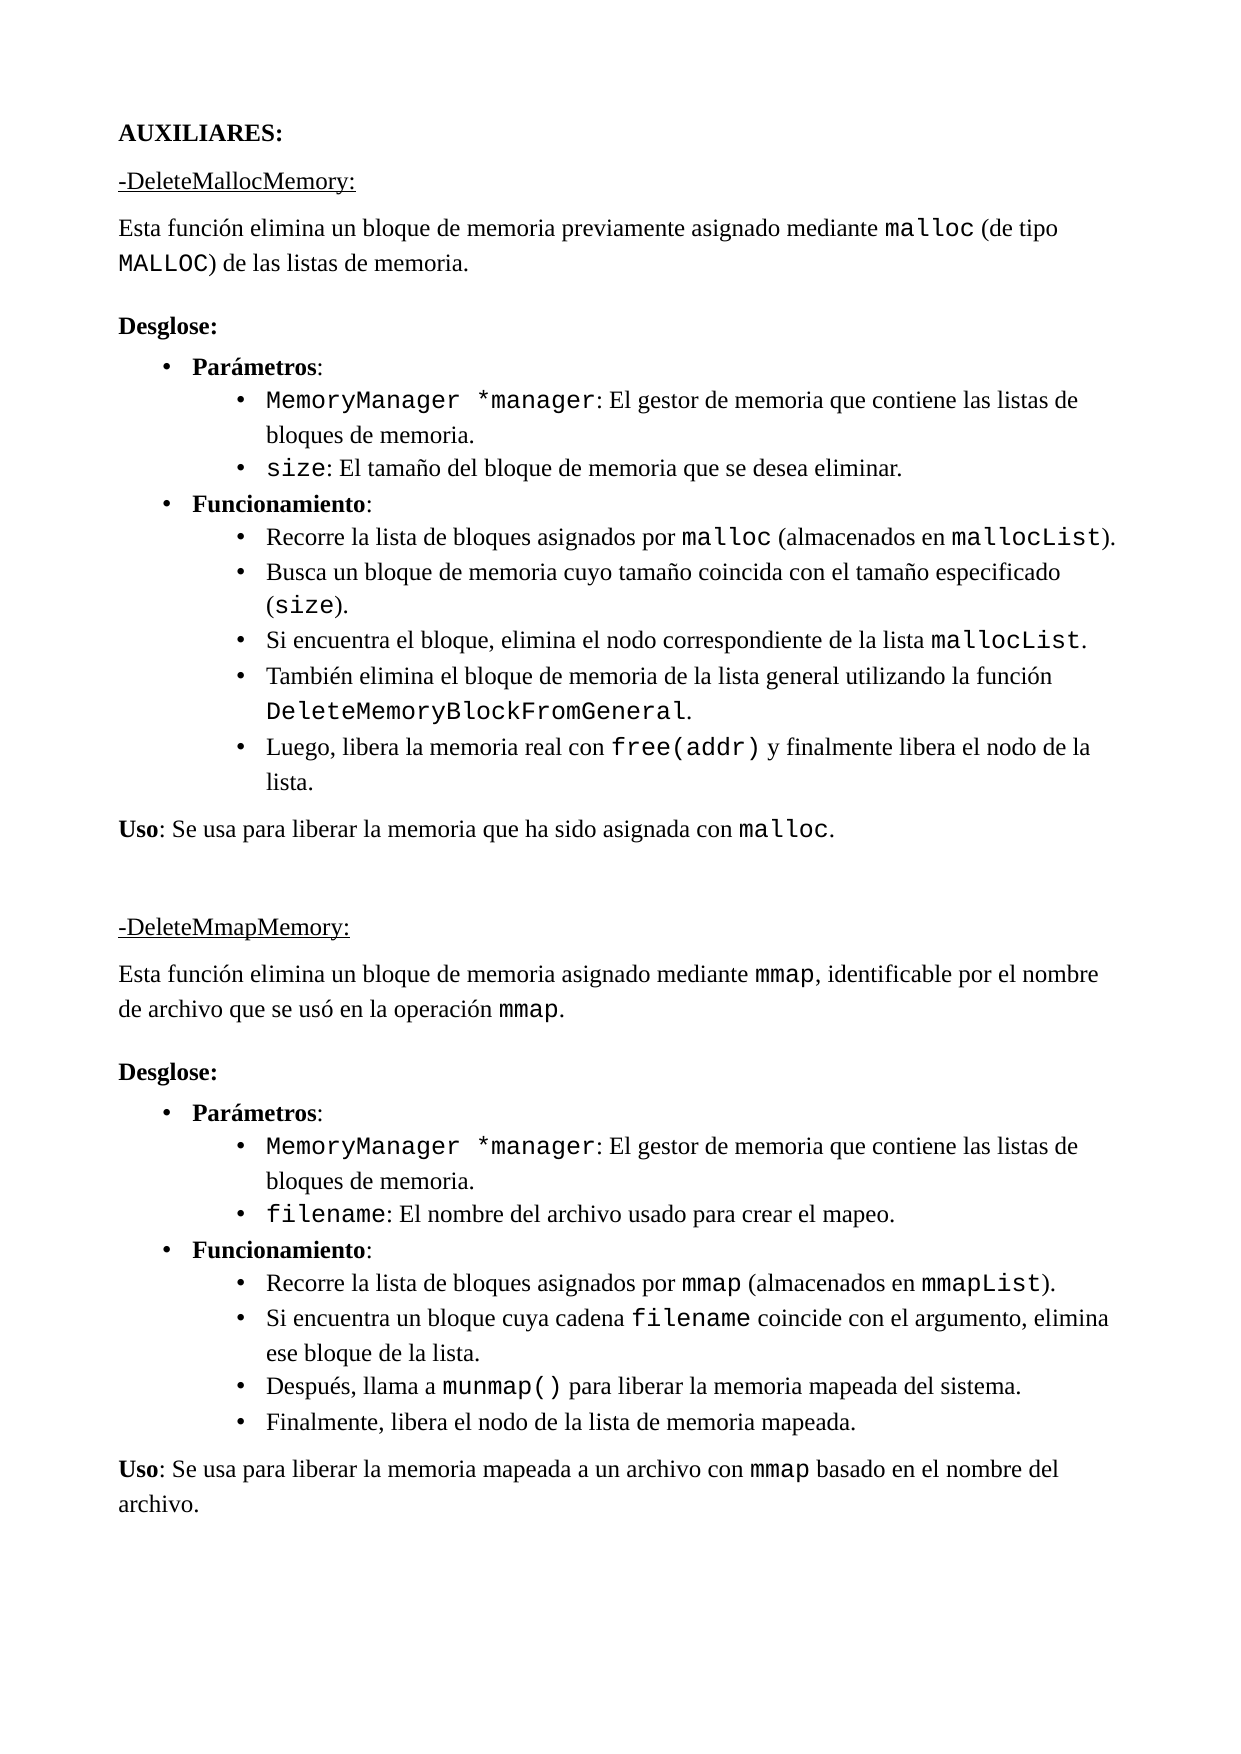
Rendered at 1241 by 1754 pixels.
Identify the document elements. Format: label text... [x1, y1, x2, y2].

list Busca un bloque de memoria cuyo tamaño coincida con el tamaño especificado (size). [236, 557, 1122, 621]
list También elimina el bloque de memoria de la lista general utilizando la función DeleteMemoryBlockFromGeneral. [236, 661, 1122, 727]
text AUXILIARES: [118, 118, 1122, 147]
list Recorre la lista de bloques asignados por malloc (almacenados en mallocList). [236, 522, 1122, 553]
text Uso: Se usa para liberar la memoria mapeada a un archivo con mmap basado en el nombre del archivo. [118, 1454, 1122, 1518]
subtitle Desglose: [118, 1057, 1122, 1086]
list Parámetros: [162, 1098, 1122, 1127]
list Funcionamiento: [162, 489, 1122, 517]
text Uso: Se usa para liberar la memoria que ha sido asignada con malloc. [118, 814, 1122, 845]
list Finalmente, libera el nodo de la lista de memoria mapeada. [236, 1407, 1122, 1436]
text -DeleteMmapMemory: [118, 912, 1122, 941]
list Funcionamiento: [162, 1235, 1122, 1264]
list Recorre la lista de bloques asignados por mmap (almacenados en mmapList). [236, 1268, 1122, 1299]
list Si encuentra el bloque, elimina el nodo correspondiente de la lista mallocList. [236, 626, 1122, 656]
list Parámetros: [162, 352, 1122, 381]
list Después, llama a munmap() para liberar la memoria mapeada del sistema. [236, 1371, 1122, 1402]
list filename: El nombre del archivo usado para crear el mapeo. [236, 1199, 1122, 1230]
list size: El tamaño del bloque de memoria que se desea eliminar. [236, 453, 1122, 484]
list MemoryManager *manager: El gestor de memoria que contiene las listas de bloques de memoria. [236, 1131, 1122, 1195]
text Esta función elimina un bloque de memoria previamente asignado mediante malloc (de tipo MALLOC) de las listas de memoria. [118, 213, 1122, 279]
list Si encuentra un bloque cuya cadena filename coincide con el argumento, elimina ese bloque de la lista. [236, 1303, 1122, 1367]
text Esta función elimina un bloque de memoria asignado mediante mmap, identificable por el nombre de archivo que se usó en la operación mmap. [118, 959, 1122, 1025]
list MemoryManager *manager: El gestor de memoria que contiene las listas de bloques de memoria. [236, 385, 1122, 449]
list Luego, libera la memoria real con free(addr) y finalmente libera el nodo de la lista. [236, 732, 1122, 795]
text -DeleteMallocMemory: [118, 166, 1122, 194]
subtitle Desglose: [118, 311, 1122, 340]
